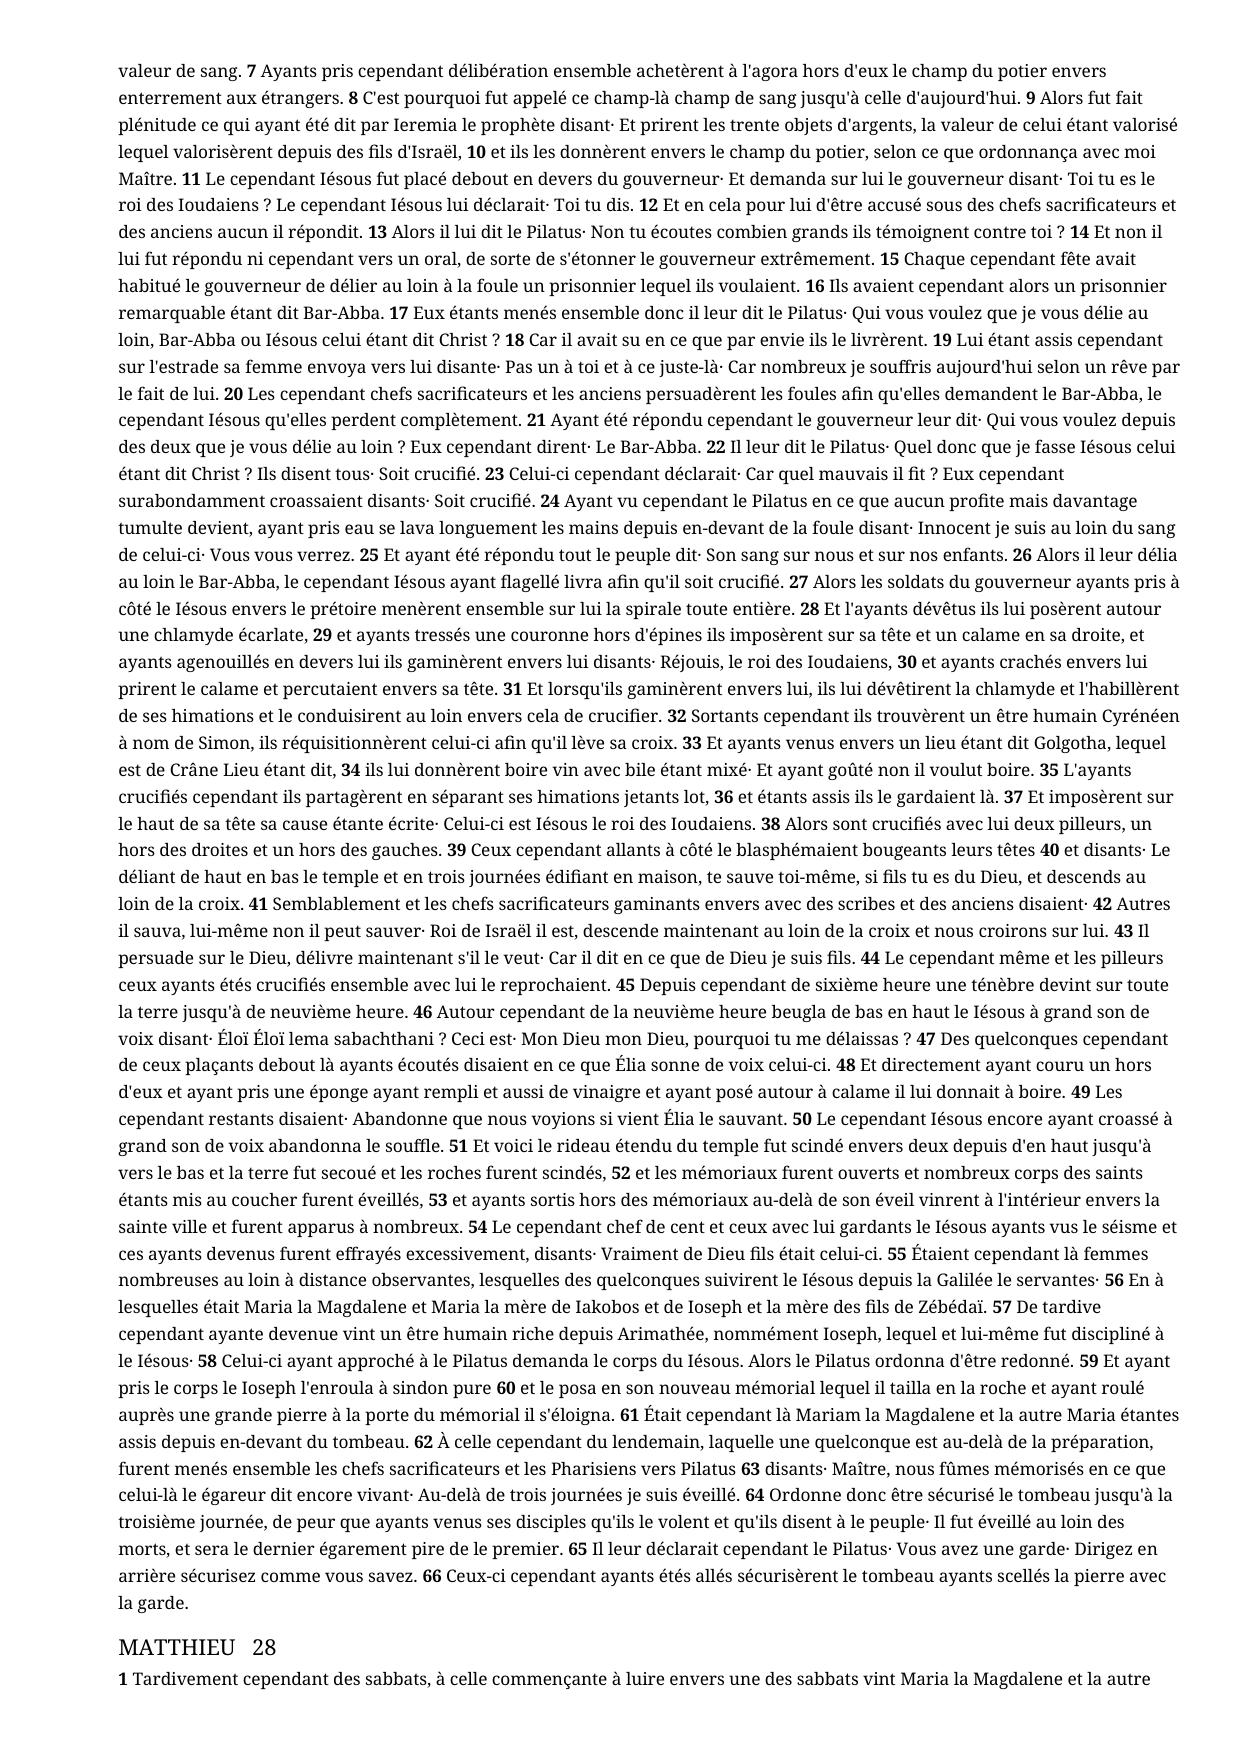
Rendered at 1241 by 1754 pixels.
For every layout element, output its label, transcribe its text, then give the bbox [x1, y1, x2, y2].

text valeur de sang. 7 Ayants pris cependant délibération ensemble achetèrent à l'agora hors d'eux le champ du potier envers enterrement aux étrangers. 8 C'est pourquoi fut appelé ce champ-là champ de sang jusqu'à celle d'aujourd'hui. 9 Alors fut fait plénitude ce qui ayant été dit par Ieremia le prophète disant· Et prirent les trente objets d'argents, la valeur de celui étant valorisé lequel valorisèrent depuis des fils d'Israël, 10 et ils les donnèrent envers le champ du potier, selon ce que ordonnança avec moi Maître. 11 Le cependant Iésous fut placé debout en devers du gouverneur· Et demanda sur lui le gouverneur disant· Toi tu es le roi des Ioudaiens ? Le cependant Iésous lui déclarait· Toi tu dis. 12 Et en cela pour lui d'être accusé sous des chefs sacrificateurs et des anciens aucun il répondit. 13 Alors il lui dit le Pilatus· Non tu écoutes combien grands ils témoignent contre toi ? 14 Et non il lui fut répondu ni cependant vers un oral, de sorte de s'étonner le gouverneur extrêmement. 15 Chaque cependant fête avait habitué le gouverneur de délier au loin à la foule un prisonnier lequel ils voulaient. 16 Ils avaient cependant alors un prisonnier remarquable étant dit Bar-Abba. 17 Eux étants menés ensemble donc il leur dit le Pilatus· Qui vous voulez que je vous délie au loin, Bar-Abba ou Iésous celui étant dit Christ ? 18 Car il avait su en ce que par envie ils le livrèrent. 19 Lui étant assis cependant sur l'estrade sa femme envoya vers lui disante· Pas un à toi et à ce juste-là· Car nombreux je souffris aujourd'hui selon un rêve par le fait de lui. 20 Les cependant chefs sacrificateurs et les anciens persuadèrent les foules afin qu'elles demandent le Bar-Abba, le cependant Iésous qu'elles perdent complètement. 21 Ayant été répondu cependant le gouverneur leur dit· Qui vous voulez depuis des deux que je vous délie au loin ? Eux cependant dirent· Le Bar-Abba. 22 Il leur dit le Pilatus· Quel donc que je fasse Iésous celui étant dit Christ ? Ils disent tous· Soit crucifié. 23 Celui-ci cependant déclarait· Car quel mauvais il fit ? Eux cependant surabondamment croassaient disants· Soit crucifié. 24 Ayant vu cependant le Pilatus en ce que aucun profite mais davantage tumulte devient, ayant pris eau se lava longuement les mains depuis en-devant de la foule disant· Innocent je suis au loin du sang de celui-ci· Vous vous verrez. 25 Et ayant été répondu tout le peuple dit· Son sang sur nous et sur nos enfants. 26 Alors il leur délia au loin le Bar-Abba, le cependant Iésous ayant flagellé livra afin qu'il soit crucifié. 27 Alors les soldats du gouverneur ayants pris à côté le Iésous envers le prétoire menèrent ensemble sur lui la spirale toute entière. 28 Et l'ayants dévêtus ils lui posèrent autour une chlamyde écarlate, 29 et ayants tressés une couronne hors d'épines ils imposèrent sur sa tête et un calame en sa droite, et ayants agenouillés en devers lui ils gaminèrent envers lui disants· Réjouis, le roi des Ioudaiens, 30 et ayants crachés envers lui prirent le calame et percutaient envers sa tête. 31 Et lorsqu'ils gaminèrent envers lui, ils lui dévêtirent la chlamyde et l'habillèrent de ses himations et le conduisirent au loin envers cela de crucifier. 32 Sortants cependant ils trouvèrent un être humain Cyrénéen à nom de Simon, ils réquisitionnèrent celui-ci afin qu'il lève sa croix. 33 Et ayants venus envers un lieu étant dit Golgotha, lequel est de Crâne Lieu étant dit, 34 ils lui donnèrent boire vin avec bile étant mixé· Et ayant goûté non il voulut boire. 35 L'ayants crucifiés cependant ils partagèrent en séparant ses himations jetants lot, 36 et étants assis ils le gardaient là. 37 Et imposèrent sur le haut de sa tête sa cause étante écrite· Celui-ci est Iésous le roi des Ioudaiens. 38 Alors sont crucifiés avec lui deux pilleurs, un hors des droites et un hors des gauches. 39 Ceux cependant allants à côté le blasphémaient bougeants leurs têtes 40 et disants· Le déliant de haut en bas le temple et en trois journées édifiant en maison, te sauve toi-même, si fils tu es du Dieu, et descends au loin de la croix. 41 Semblablement et les chefs sacrificateurs gaminants envers avec des scribes et des anciens disaient· 42 Autres il sauva, lui-même non il peut sauver· Roi de Israël il est, descende maintenant au loin de la croix et nous croirons sur lui. 43 Il persuade sur le Dieu, délivre maintenant s'il le veut· Car il dit en ce que de Dieu je suis fils. 44 Le cependant même et les pilleurs ceux ayants étés crucifiés ensemble avec lui le reprochaient. 45 Depuis cependant de sixième heure une ténèbre devint sur toute la terre jusqu'à de neuvième heure. 46 Autour cependant de la neuvième heure beugla de bas en haut le Iésous à grand son de voix disant· Éloï Éloï lema sabachthani ? Ceci est· Mon Dieu mon Dieu, pourquoi tu me délaissas ? 47 Des quelconques cependant de ceux plaçants debout là ayants écoutés disaient en ce que Élia sonne de voix celui-ci. 48 Et directement ayant couru un hors d'eux et ayant pris une éponge ayant rempli et aussi de vinaigre et ayant posé autour à calame il lui donnait à boire. 49 Les cependant restants disaient· Abandonne que nous voyions si vient Élia le sauvant. 50 Le cependant Iésous encore ayant croassé à grand son de voix abandonna le souffle. 51 Et voici le rideau étendu du temple fut scindé envers deux depuis d'en haut jusqu'à vers le bas et la terre fut secoué et les roches furent scindés, 52 et les mémoriaux furent ouverts et nombreux corps des saints étants mis au coucher furent éveillés, 53 et ayants sortis hors des mémoriaux au-delà de son éveil vinrent à l'intérieur envers la sainte ville et furent apparus à nombreux. 54 Le cependant chef de cent et ceux avec lui gardants le Iésous ayants vus le séisme et ces ayants devenus furent effrayés excessivement, disants· Vraiment de Dieu fils était celui-ci. 55 Étaient cependant là femmes nombreuses au loin à distance observantes, lesquelles des quelconques suivirent le Iésous depuis la Galilée le servantes· 56 En à lesquelles était Maria la Magdalene et Maria la mère de Iakobos et de Ioseph et la mère des fils de Zébédaï. 57 De tardive cependant ayante devenue vint un être humain riche depuis Arimathée, nommément Ioseph, lequel et lui-même fut discipliné à le Iésous· 58 Celui-ci ayant approché à le Pilatus demanda le corps du Iésous. Alors le Pilatus ordonna d'être redonné. 59 Et ayant pris le corps le Ioseph l'enroula à sindon pure 60 et le posa en son nouveau mémorial lequel il tailla en la roche et ayant roulé auprès une grande pierre à la porte du mémorial il s'éloigna. 61 Était cependant là Mariam la Magdalene et la autre Maria étantes assis depuis en-devant du tombeau. 62 À celle cependant du lendemain, laquelle une quelconque est au-delà de la préparation, furent menés ensemble les chefs sacrificateurs et les Pharisiens vers Pilatus 63 disants· Maître, nous fûmes mémorisés en ce que celui-là le égareur dit encore vivant· Au-delà de trois journées je suis éveillé. 64 Ordonne donc être sécurisé le tombeau jusqu'à la troisième journée, de peur que ayants venus ses disciples qu'ils le volent et qu'ils disent à le peuple· Il fut éveillé au loin des morts, et sera le dernier égarement pire de le premier. 65 Il leur déclarait cependant le Pilatus· Vous avez une garde· Dirigez en arrière sécurisez comme vous savez. 66 Ceux-ci cependant ayants étés allés sécurisèrent le tombeau ayants scellés la pierre avec la garde. [118, 59, 1181, 1614]
text MATTHIEU 28 [118, 1632, 1181, 1662]
text 1 Tardivement cependant des sabbats, à celle commençante à luire envers une des sabbats vint Maria la Magdalene et la autre [118, 1667, 1181, 1690]
